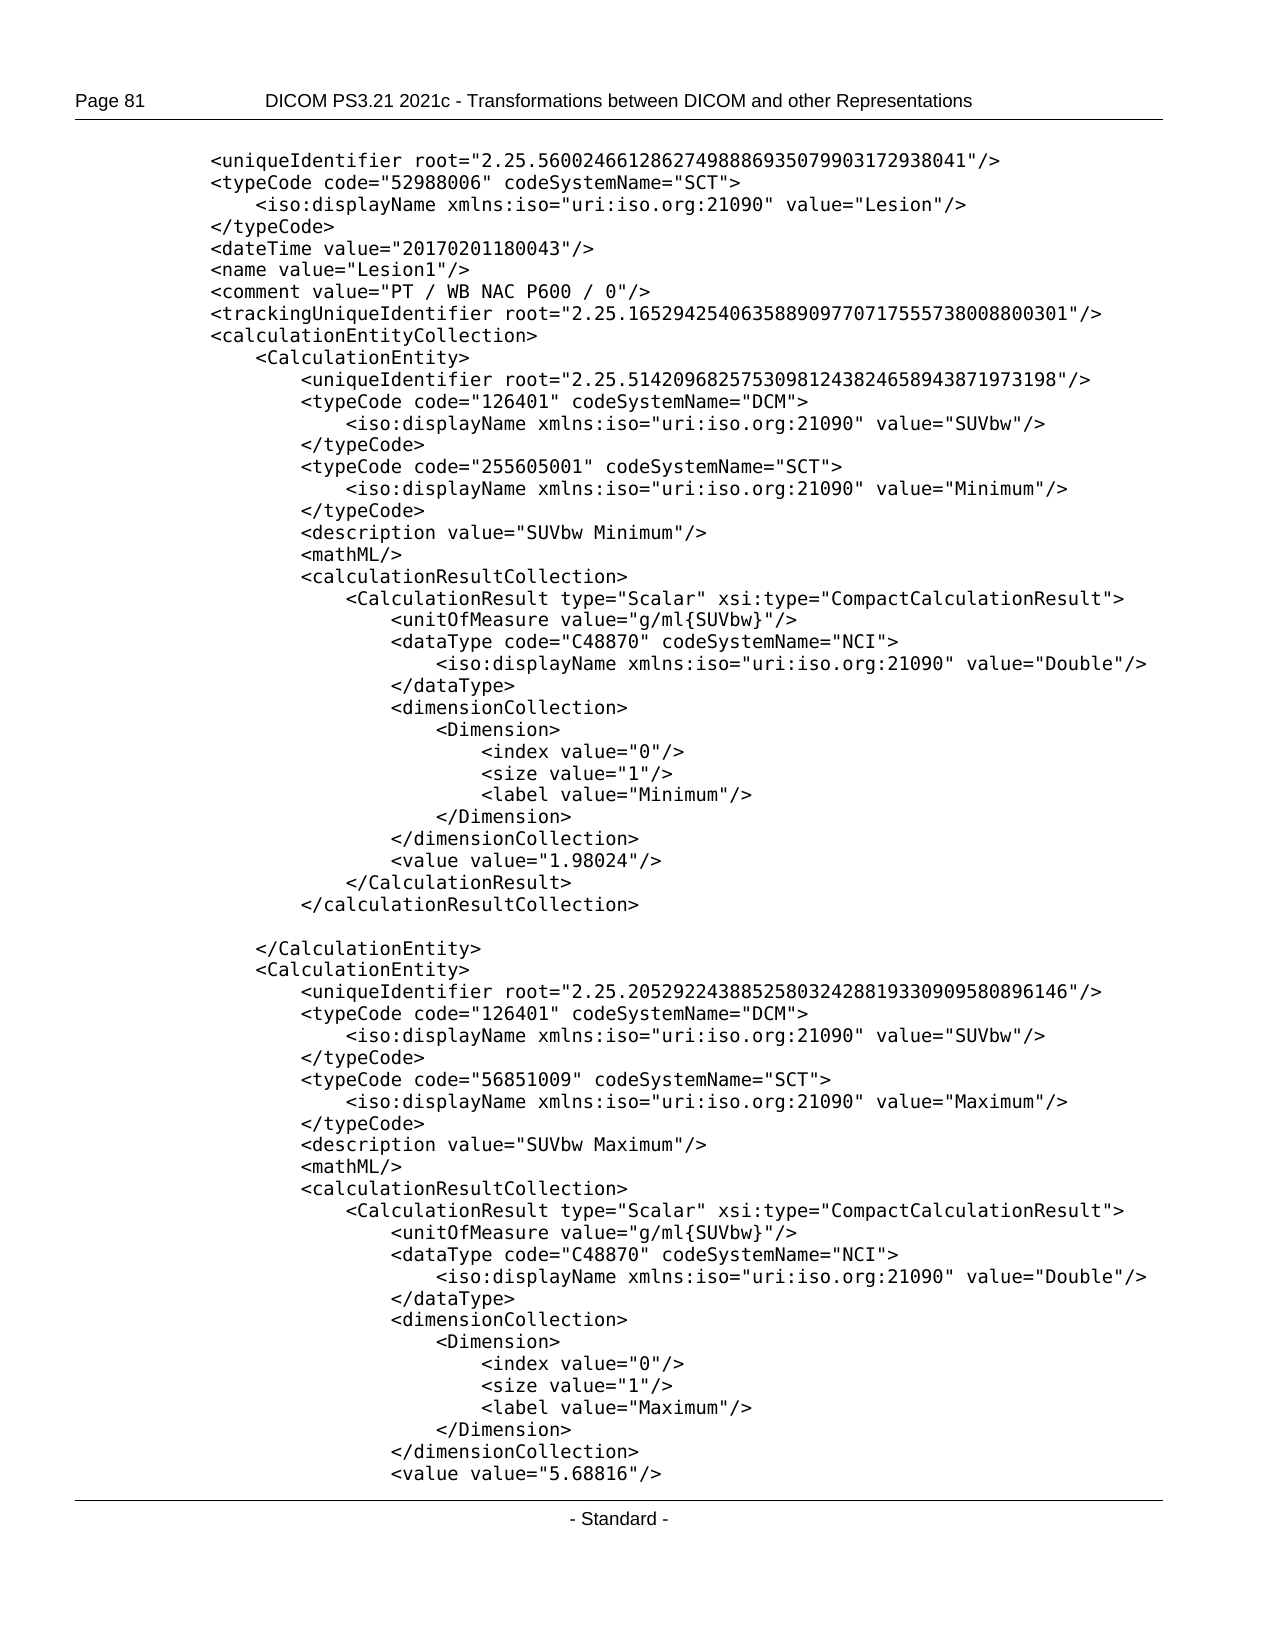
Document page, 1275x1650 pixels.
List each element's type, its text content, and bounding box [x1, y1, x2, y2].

text <uniqueIdentifier root="2.25.56002466128627498886935079903172938041"/> <typeCode code="52988006" codeSystemName="SCT"> <iso:displayName xmlns:iso="uri:iso.org:21090" value="Lesion"/> </typeCode> <dateTime value="20170201180043"/> <name value="Lesion1"/> <comment value="PT / WB NAC P600 / 0"/> <trackingUniqueIdentifier root="2.25.165294254063588909770717555738008800301"/> <calculationEntityCollection> <CalculationEntity> <uniqueIdentifier root="2.25.51420968257530981243824658943871973198"/> <typeCode code="126401" codeSystemName="DCM"> <iso:displayName xmlns:iso="uri:iso.org:21090" value="SUVbw"/> </typeCode> <typeCode code="255605001" codeSystemName="SCT"> <iso:displayName xmlns:iso="uri:iso.org:21090" value="Minimum"/> </typeCode> <description value="SUVbw Minimum"/> <mathML/> <calculationResultCollection> <CalculationResult type="Scalar" xsi:type="CompactCalculationResult"> <unitOfMeasure value="g/ml{SUVbw}"/> <dataType code="C48870" codeSystemName="NCI"> <iso:displayName xmlns:iso="uri:iso.org:21090" value="Double"/> </dataType> <dimensionCollection> <Dimension> <index value="0"/> <size value="1"/> <label value="Minimum"/> </Dimension> </dimensionCollection> <value value="1.98024"/> </CalculationResult> </calculationResultCollection> </CalculationEntity> <CalculationEntity> <uniqueIdentifier root="2.25.205292243885258032428819330909580896146"/> <typeCode code="126401" codeSystemName="DCM"> <iso:displayName xmlns:iso="uri:iso.org:21090" value="SUVbw"/> </typeCode> <typeCode code="56851009" codeSystemName="SCT"> <iso:displayName xmlns:iso="uri:iso.org:21090" value="Maximum"/> </typeCode> <description value="SUVbw Maximum"/> <mathML/> <calculationResultCollection> <CalculationResult type="Scalar" xsi:type="CompactCalculationResult"> <unitOfMeasure value="g/ml{SUVbw}"/> <dataType code="C48870" codeSystemName="NCI"> <iso:displayName xmlns:iso="uri:iso.org:21090" value="Double"/> </dataType> <dimensionCollection> <Dimension> <index value="0"/> <size value="1"/> <label value="Maximum"/> </Dimension> </dimensionCollection> <value value="5.68816"/> [75, 150, 1162, 1484]
